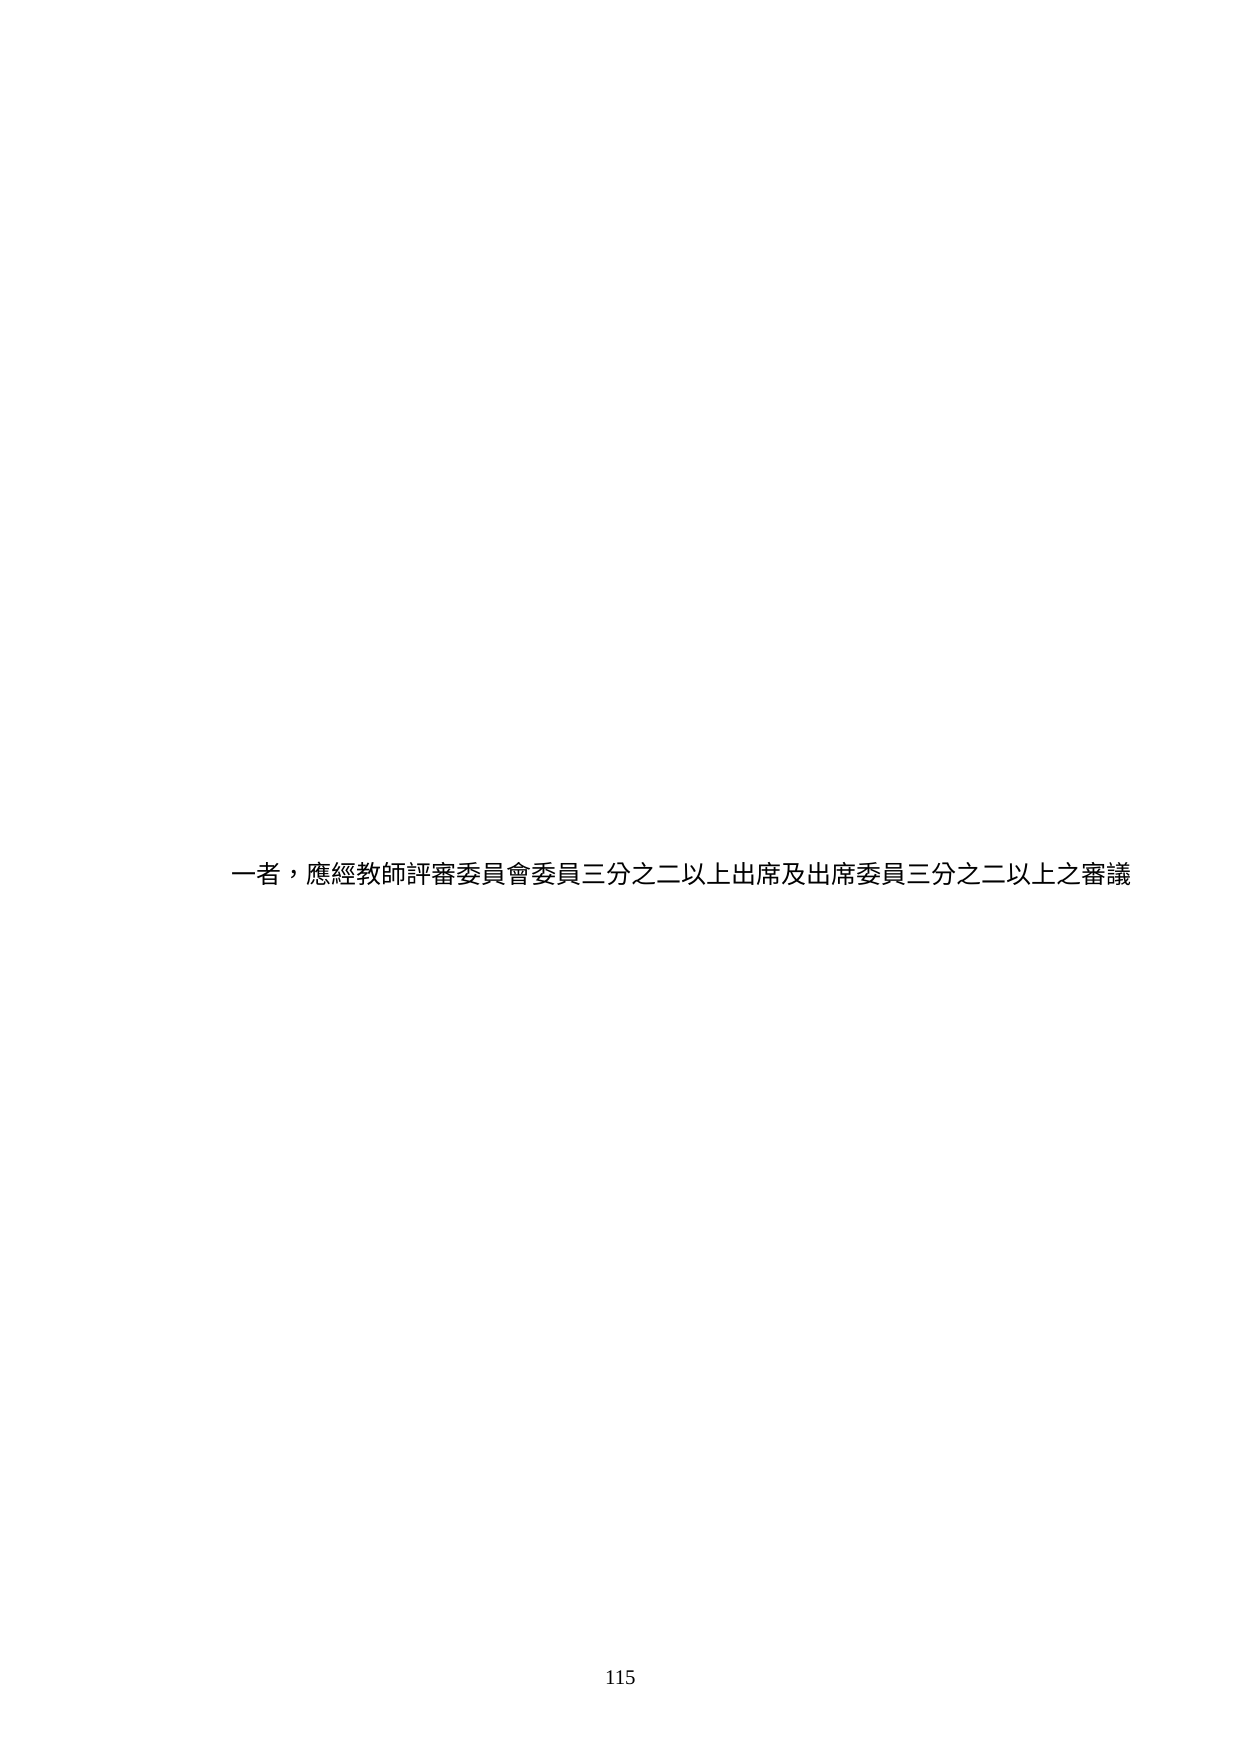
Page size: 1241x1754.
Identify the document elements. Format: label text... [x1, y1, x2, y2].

text 一者，應經教師評審委員會委員三分之二以上出席及出席委員三分之二以上之審議 [231, 831, 1134, 893]
